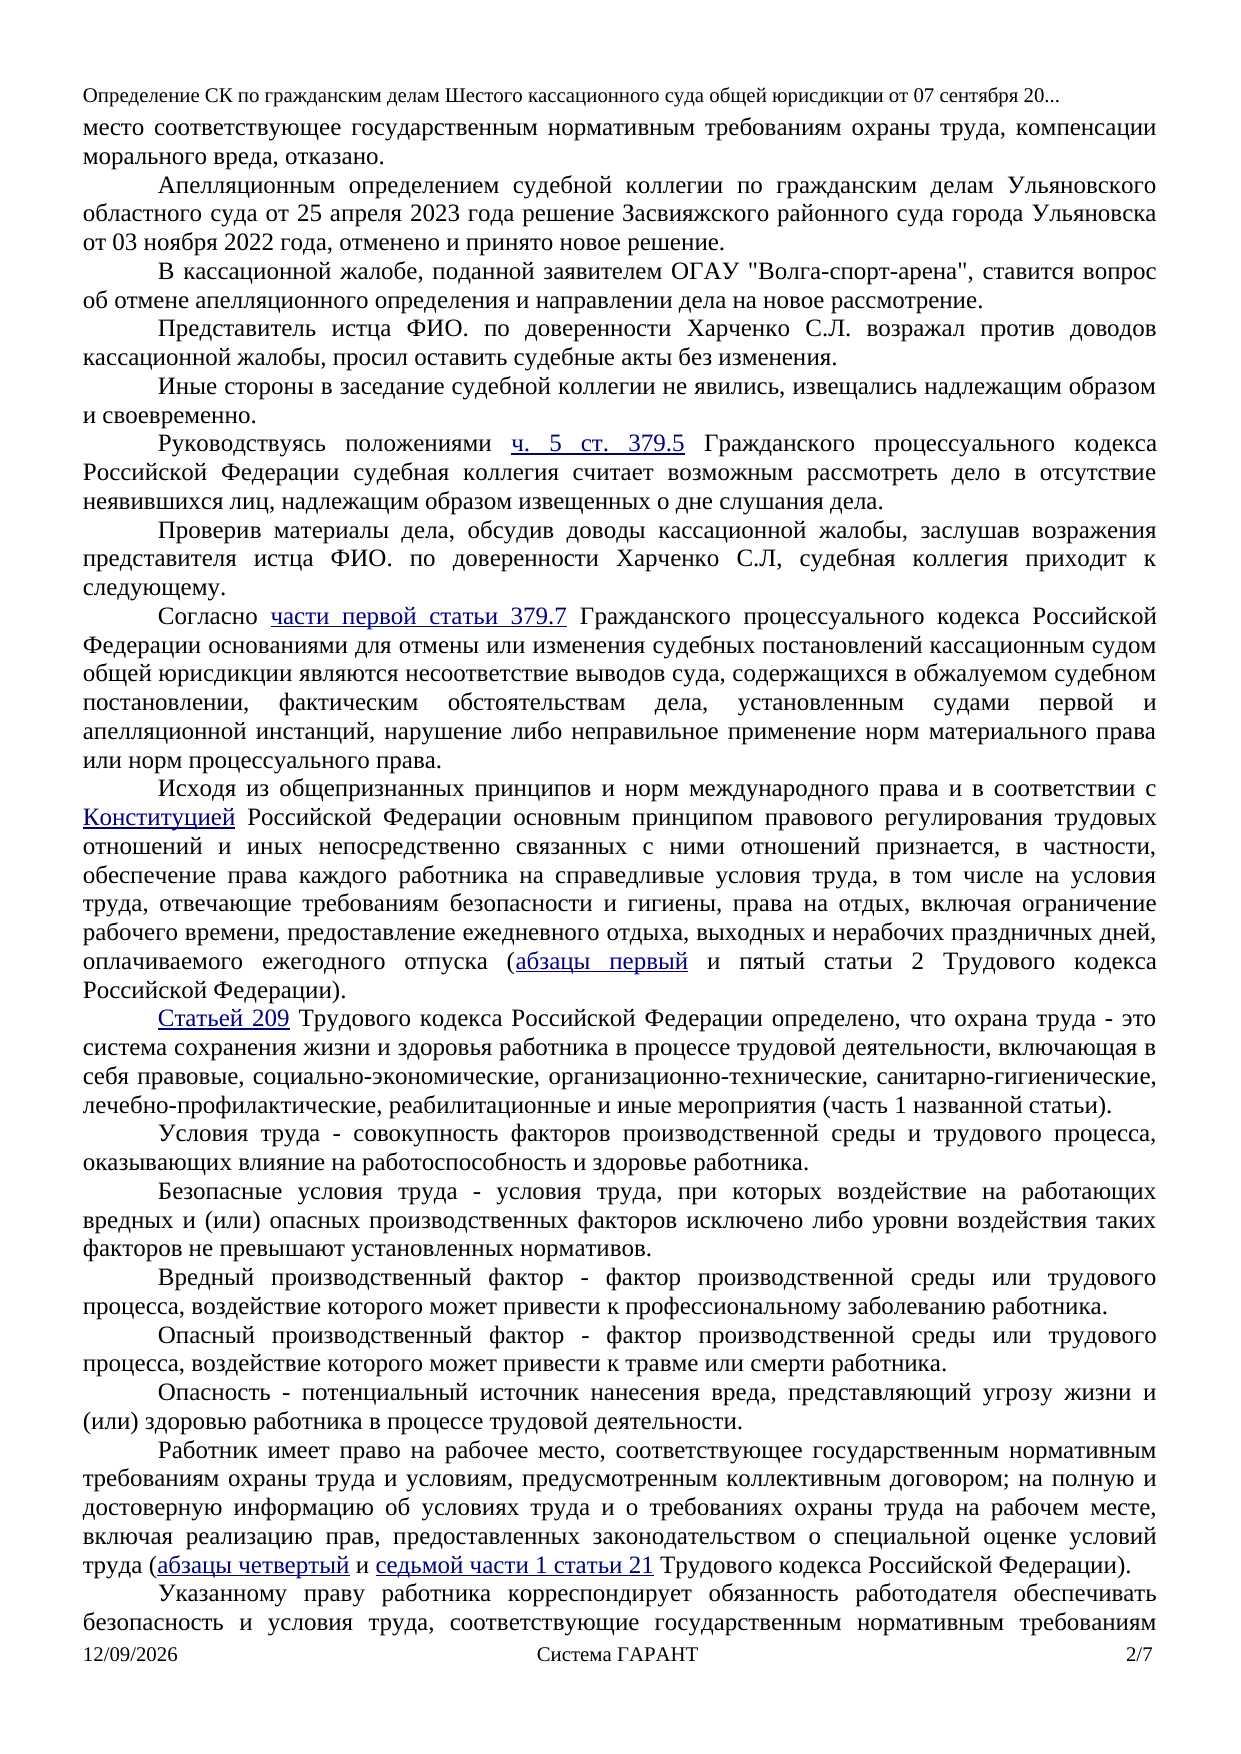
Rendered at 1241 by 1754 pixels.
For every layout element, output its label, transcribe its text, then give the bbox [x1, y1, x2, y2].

text Работник имеет право на рабочее место, соответствующее государственным нормативным требованиям охраны труда и условиям, предусмотренным коллективным договором; на полную и достоверную информацию об условиях труда и о требованиях охраны труда на рабочем месте, включая реализацию прав, предоставленных законодательством о специальной оценке условий труда (абзацы четвертый и седьмой части 1 статьи 21 Трудового кодекса Российской Федерации). [83, 1435, 1157, 1578]
text Согласно части первой статьи 379.7 Гражданского процессуального кодекса Российской Федерации основаниями для отмены или изменения судебных постановлений кассационным судом общей юрисдикции являются несоответствие выводов суда, содержащихся в обжалуемом судебном постановлении, фактическим обстоятельствам дела, установленным судами первой и апелляционной инстанций, нарушение либо неправильное применение норм материального права или норм процессуального права. [83, 601, 1157, 773]
text Иные стороны в заседание судебной коллегии не явились, извещались надлежащим образом и своевременно. [83, 371, 1157, 428]
text Безопасные условия труда - условия труда, при которых воздействие на работающих вредных и (или) опасных производственных факторов исключено либо уровни воздействия таких факторов не превышают установленных нормативов. [83, 1176, 1157, 1262]
text Условия труда - совокупность факторов производственной среды и трудового процесса, оказывающих влияние на работоспособность и здоровье работника. [83, 1118, 1157, 1176]
text Апелляционным определением судебной коллегии по гражданским делам Ульяновского областного суда от 25 апреля 2023 года решение Засвияжского районного суда города Ульяновска от 03 ноября 2022 года, отменено и принято новое решение. [83, 170, 1157, 256]
text Представитель истца ФИО. по доверенности Харченко С.Л. возражал против доводов кассационной жалобы, просил оставить судебные акты без изменения. [83, 313, 1157, 371]
text Опасность - потенциальный источник нанесения вреда, представляющий угрозу жизни и (или) здоровью работника в процессе трудовой деятельности. [83, 1377, 1157, 1435]
text Вредный производственный фактор - фактор производственной среды или трудового процесса, воздействие которого может привести к профессиональному заболеванию работника. [83, 1262, 1157, 1320]
text Опасный производственный фактор - фактор производственной среды или трудового процесса, воздействие которого может привести к травме или смерти работника. [83, 1320, 1157, 1377]
text Указанному праву работника корреспондирует обязанность работодателя обеспечивать безопасность и условия труда, соответствующие государственным нормативным требованиям [83, 1578, 1157, 1636]
text Исходя из общепризнанных принципов и норм международного права и в соответствии с Конституцией Российской Федерации основным принципом правового регулирования трудовых отношений и иных непосредственно связанных с ними отношений признается, в частности, обеспечение права каждого работника на справедливые условия труда, в том числе на условия труда, отвечающие требованиям безопасности и гигиены, права на отдых, включая ограничение рабочего времени, предоставление ежедневного отдыха, выходных и нерабочих праздничных дней, оплачиваемого ежегодного отпуска (абзацы первый и пятый статьи 2 Трудового кодекса Российской Федерации). [83, 773, 1157, 1003]
text В кассационной жалобе, поданной заявителем ОГАУ "Волга-спорт-арена", ставится вопрос об отмене апелляционного определения и направлении дела на новое рассмотрение. [83, 256, 1157, 313]
text место соответствующее государственным нормативным требованиям охраны труда, компенсации морального вреда, отказано. [83, 112, 1157, 170]
text Руководствуясь положениями ч. 5 ст. 379.5 Гражданского процессуального кодекса Российской Федерации судебная коллегия считает возможным рассмотреть дело в отсутствие неявившихся лиц, надлежащим образом извещенных о дне слушания дела. [83, 428, 1157, 515]
text Проверив материалы дела, обсудив доводы кассационной жалобы, заслушав возражения представителя истца ФИО. по доверенности Харченко С.Л, судебная коллегия приходит к следующему. [83, 515, 1157, 601]
text Статьей 209 Трудового кодекса Российской Федерации определено, что охрана труда - это система сохранения жизни и здоровья работника в процессе трудовой деятельности, включающая в себя правовые, социально-экономические, организационно-технические, санитарно-гигиенические, лечебно-профилактические, реабилитационные и иные мероприятия (часть 1 названной статьи). [83, 1003, 1157, 1118]
